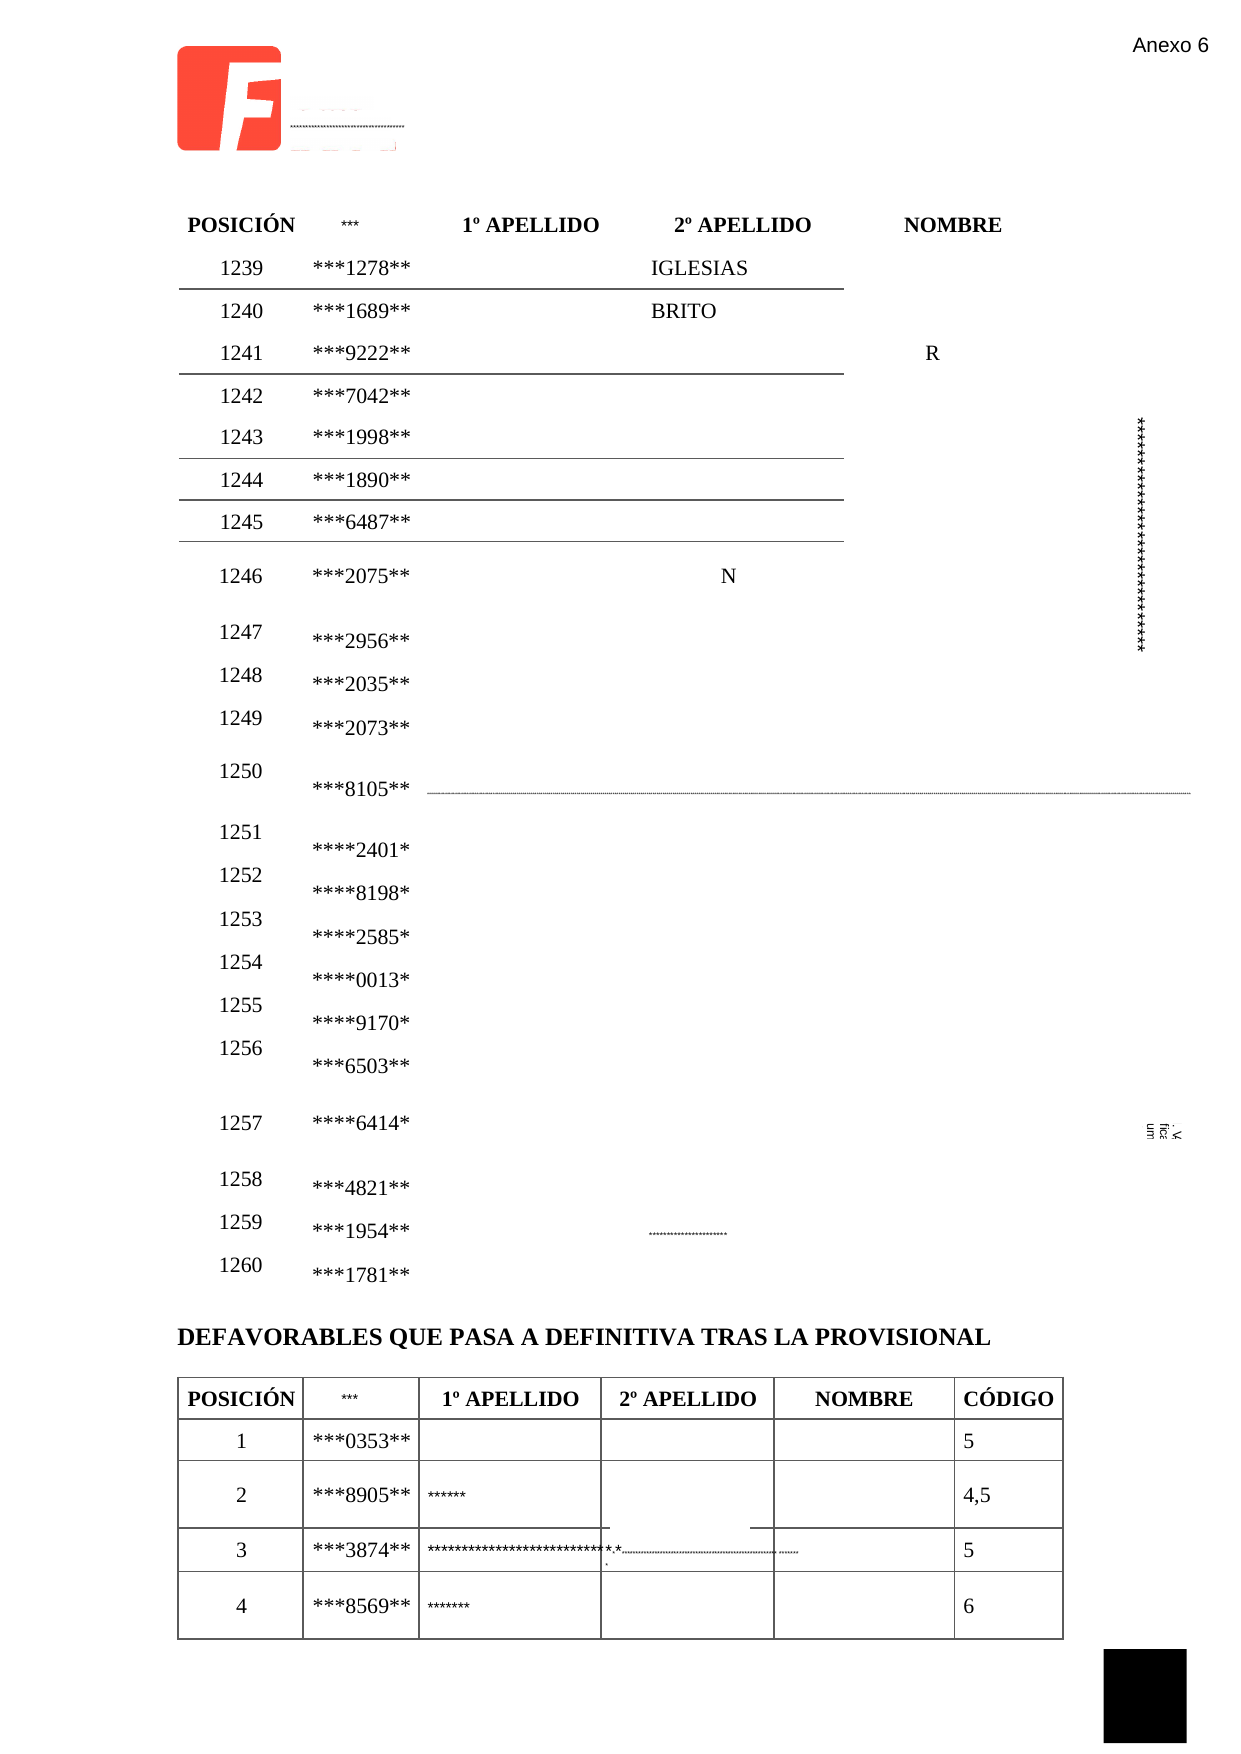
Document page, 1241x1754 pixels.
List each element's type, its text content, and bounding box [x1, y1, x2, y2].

text 1254 [219, 949, 262, 974]
text 1249 [219, 705, 262, 730]
table_header *** [304, 206, 419, 246]
table_cell [775, 1572, 954, 1638]
text 1247 [219, 619, 262, 644]
table_cell ******* [775, 1529, 954, 1571]
table_cell ***1890** [304, 459, 419, 499]
text 1260 [219, 1252, 262, 1277]
table_cell 3 [179, 1529, 302, 1571]
table_cell 4 [179, 1572, 302, 1638]
table_cell [420, 501, 642, 541]
table_header 1º APELLIDO [420, 1378, 600, 1418]
text ***2035** [312, 671, 1240, 697]
table_cell ***7042** [304, 375, 419, 415]
table_cell [844, 373, 1006, 415]
table_cell ***8569** [304, 1572, 418, 1638]
text 1248 [219, 662, 262, 687]
table_cell [420, 375, 642, 415]
text 1256 [219, 1035, 262, 1061]
table_cell [420, 290, 642, 331]
text ***2956** [312, 628, 1126, 653]
table_cell ***3874** [304, 1529, 418, 1571]
text 1251 [219, 819, 262, 844]
table_cell ****** [420, 1461, 600, 1527]
table_cell ***0353** [304, 1420, 418, 1460]
table_cell R [844, 331, 1006, 373]
table_cell 6 [955, 1572, 1062, 1638]
text ********************** [649, 1230, 1110, 1240]
text ****2401* [312, 837, 1240, 862]
table_header POSICIÓN [179, 1378, 302, 1418]
table_cell [642, 331, 843, 373]
table_cell 5 [955, 1529, 1062, 1571]
text 1252 [219, 862, 262, 888]
table_header 2º APELLIDO [602, 1378, 773, 1418]
table_header NOMBRE [775, 1378, 954, 1418]
table_cell [642, 459, 843, 499]
table_cell [844, 499, 1006, 541]
table_cell ***1278** [304, 246, 419, 288]
table_cell [420, 1420, 600, 1460]
table_cell [420, 459, 642, 499]
text 1246 ***2075** N [219, 563, 1126, 588]
table_header POSICIÓN [179, 206, 304, 246]
table_cell [602, 1572, 773, 1638]
table_cell [775, 1461, 954, 1527]
table_cell [642, 501, 843, 541]
text ****2585* [312, 924, 1240, 949]
table_cell [420, 331, 642, 373]
subtitle DEFAVORABLES QUE PASA A DEFINITIVA TRAS LA PROVISIONAL [177, 1322, 1110, 1351]
text ****9170* [312, 1010, 1240, 1035]
text ***2073** [312, 715, 1240, 740]
table_cell [602, 1461, 609, 1527]
text 1258 [219, 1166, 262, 1191]
table_cell ************************** [420, 1529, 600, 1571]
text ****0013* [312, 967, 1240, 992]
text 1259 [219, 1209, 262, 1234]
table_cell 1243 [179, 415, 304, 457]
table_cell [844, 415, 1006, 457]
table_header *** [304, 1378, 418, 1418]
table_cell 1242 [179, 375, 304, 415]
table_cell IGLESIAS [642, 246, 843, 288]
text ***1781** [312, 1262, 414, 1287]
table_cell ***1998** [304, 415, 419, 457]
table_cell [844, 246, 1006, 288]
text 1257 ****6414* [219, 1109, 1143, 1135]
text [1148, 563, 1240, 588]
text ****8198* [312, 880, 1240, 906]
table_cell ***9222** [304, 331, 419, 373]
text [1184, 1124, 1240, 1135]
table_cell [420, 246, 642, 288]
table_cell [642, 415, 843, 457]
table_cell 1245 [179, 501, 304, 541]
table_cell [610, 1461, 750, 1527]
table_cell [844, 288, 1006, 331]
table_cell [844, 458, 1006, 499]
text 1255 [219, 992, 262, 1017]
table_cell [642, 375, 843, 415]
text ***8105** [312, 776, 410, 801]
text ***************************** [1126, 417, 1148, 660]
table_cell [602, 1420, 773, 1460]
table_cell [750, 1461, 773, 1527]
picture [177, 46, 396, 151]
text 1250 [219, 758, 262, 783]
table_cell 1 [179, 1420, 302, 1460]
text ***4821** [312, 1175, 414, 1200]
table_cell ******* [420, 1572, 600, 1638]
table_cell 1241 [179, 331, 304, 373]
text ***6503** [312, 1053, 1110, 1078]
table_cell ************************************************************* [602, 1527, 773, 1571]
table_header CÓDIGO [955, 1378, 1062, 1418]
text 1253 [219, 906, 262, 931]
table_header 2º APELLIDO [642, 206, 843, 246]
table_cell ***8905** [304, 1461, 418, 1527]
table_cell ***1689** [304, 290, 419, 331]
table_cell ***6487** [304, 501, 419, 541]
table_cell 1239 [179, 246, 304, 288]
table_cell [775, 1420, 954, 1460]
table_cell [420, 415, 642, 457]
table_header NOMBRE [844, 206, 1006, 246]
text ***1954** [312, 1218, 414, 1244]
table_cell 2 [179, 1461, 302, 1527]
table_header 1º APELLIDO [420, 206, 642, 246]
table_cell 1240 [179, 290, 304, 331]
table_cell 4,5 [955, 1461, 1062, 1527]
text [1148, 628, 1240, 653]
table_cell BRITO [642, 290, 843, 331]
table_cell 5 [955, 1420, 1062, 1460]
table_cell 1244 [179, 459, 304, 499]
